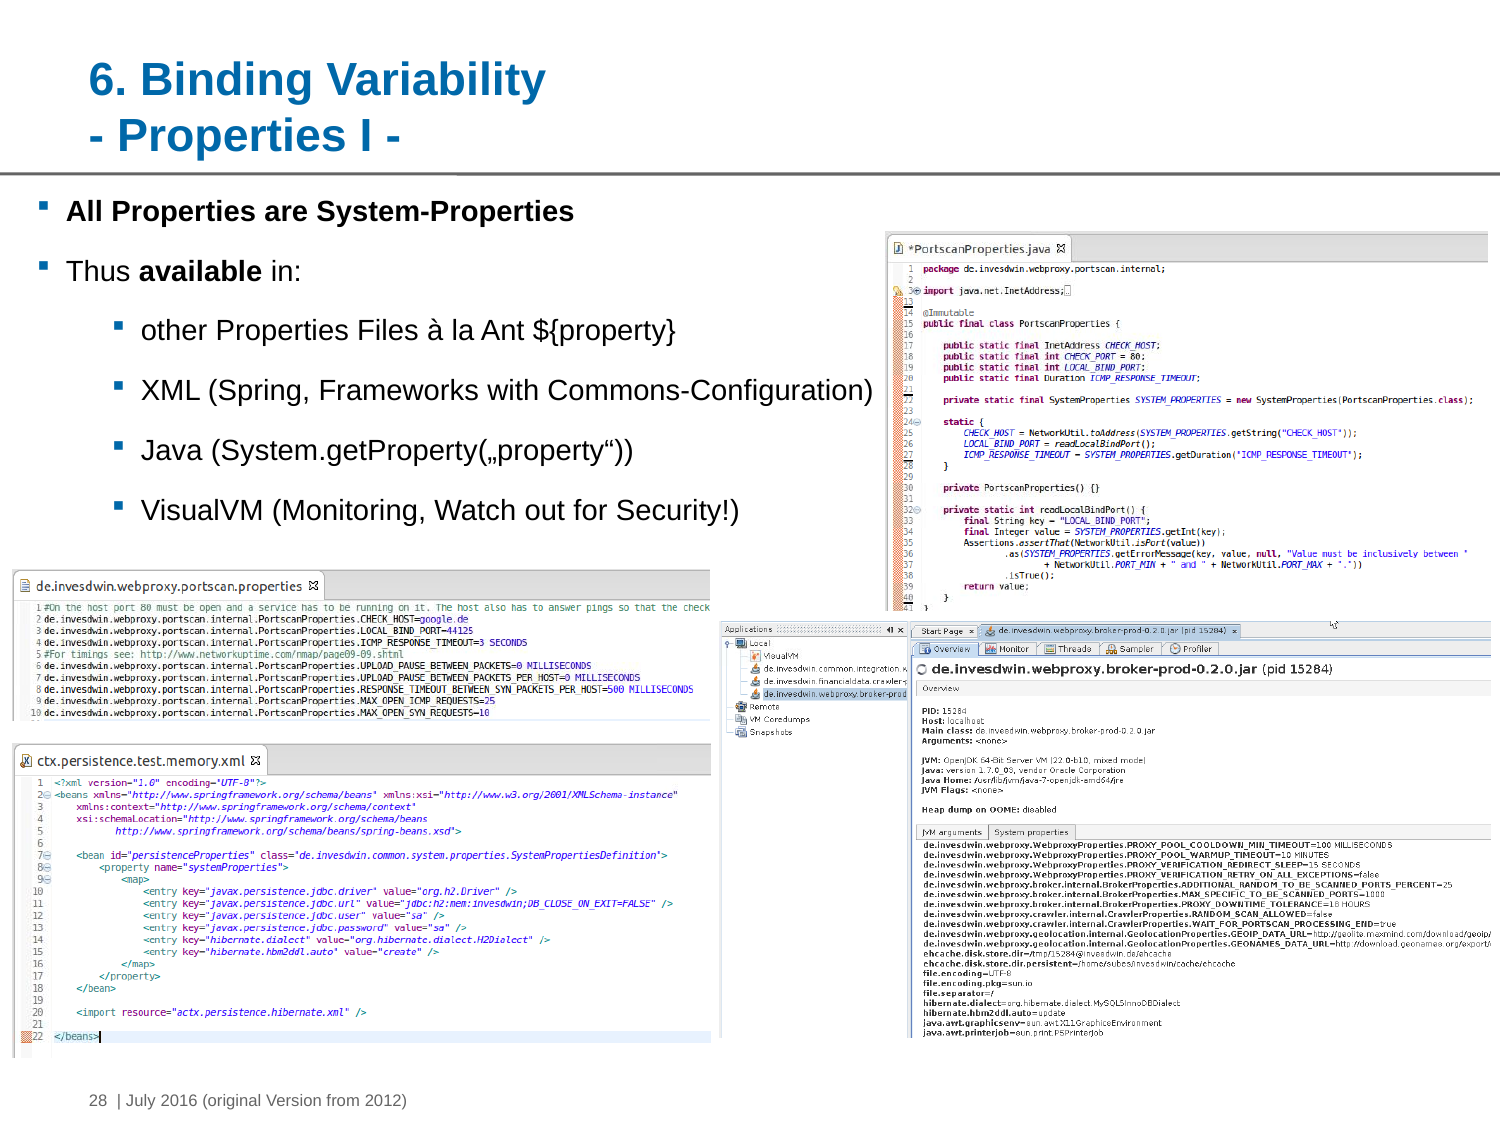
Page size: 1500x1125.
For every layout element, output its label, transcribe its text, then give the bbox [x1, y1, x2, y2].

picture [12, 743, 711, 1058]
text_box All Properties are System-Properties Thus available in: other Properties Files à la Ant ${property} XML (Spring, Frameworks with Commons-Configuration) Java (System.getProperty(„property“)) VisualVM (Monitoring, Watch out for Security!) [22, 184, 1416, 534]
picture [885, 231, 1488, 611]
picture [719, 621, 1491, 1038]
title 6. Binding Variability - Properties I - [0, 40, 1223, 168]
picture [12, 569, 710, 721]
